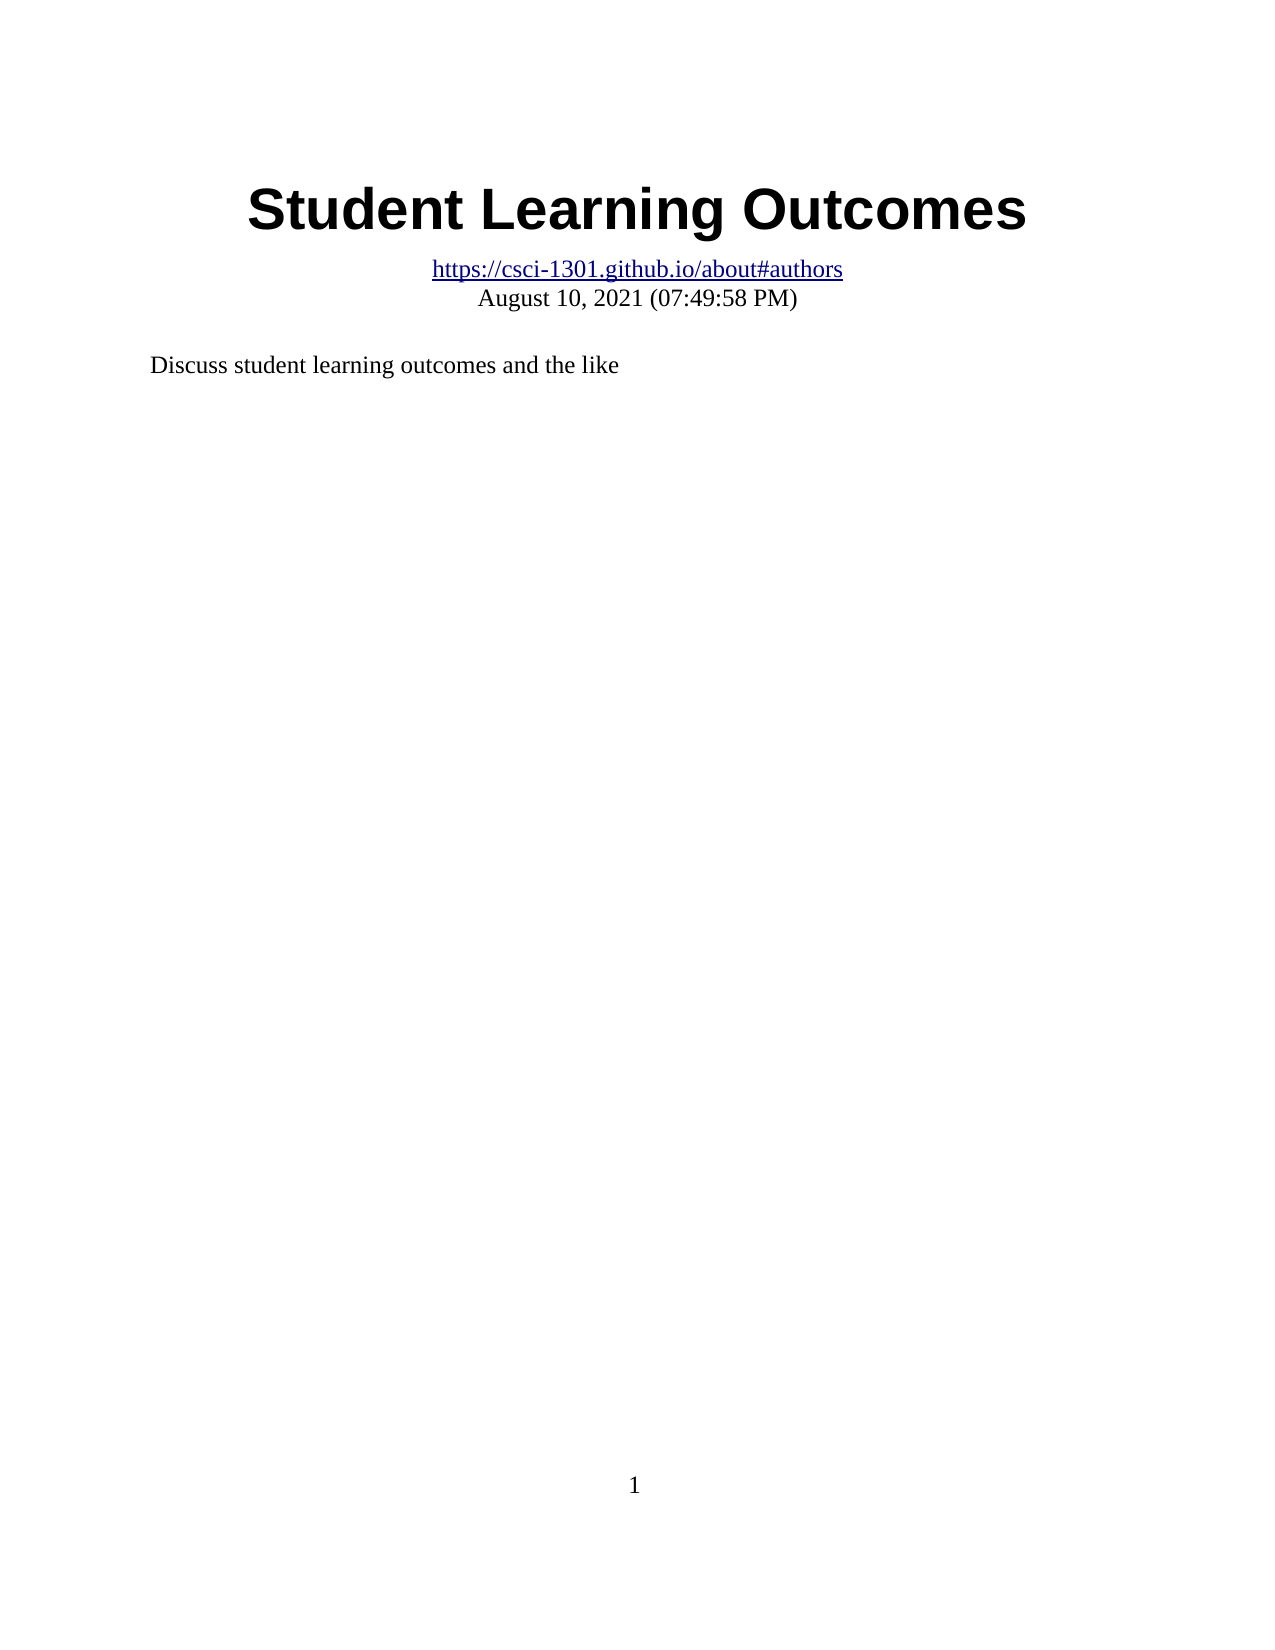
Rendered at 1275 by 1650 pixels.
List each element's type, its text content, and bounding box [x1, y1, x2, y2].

title Student Learning Outcomes [150, 175, 1125, 242]
text https://csci-1301.github.io/about#authors [150, 254, 1125, 283]
text Discuss student learning outcomes and the like [150, 350, 1125, 378]
text August 10, 2021 (07:49:58 PM) [150, 283, 1125, 312]
